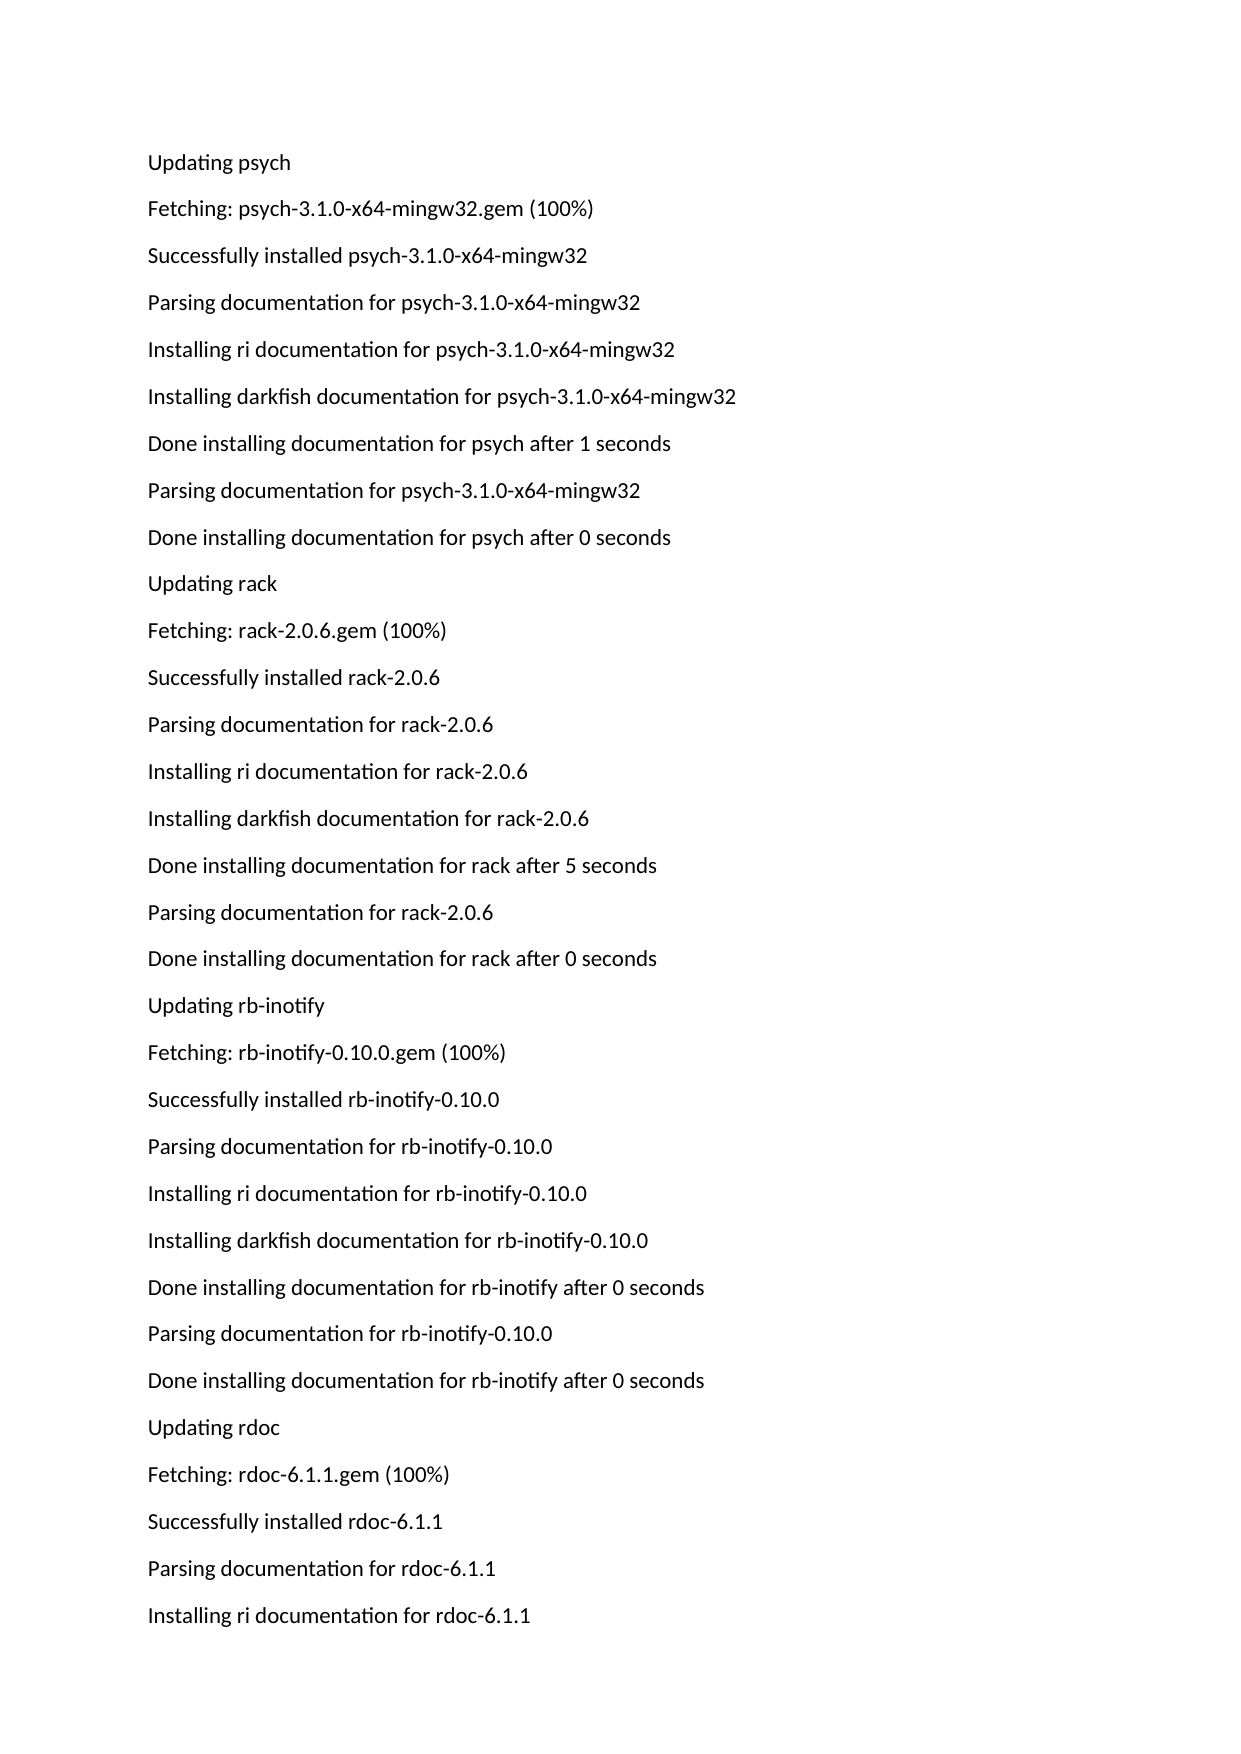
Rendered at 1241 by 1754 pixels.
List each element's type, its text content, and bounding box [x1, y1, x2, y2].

text Successfully installed rdoc-6.1.1 [148, 1507, 1093, 1535]
text Parsing documentation for rb-inotify-0.10.0 [148, 1319, 1093, 1347]
text Updating psych [148, 148, 1093, 176]
text Fetching: rack-2.0.6.gem (100%) [148, 616, 1093, 644]
text Done installing documentation for psych after 1 seconds [148, 429, 1093, 457]
text Done installing documentation for rb-inotify after 0 seconds [148, 1273, 1093, 1301]
text Installing ri documentation for rack-2.0.6 [148, 757, 1093, 785]
text Updating rb-inotify [148, 991, 1093, 1019]
text Parsing documentation for rack-2.0.6 [148, 710, 1093, 738]
text Fetching: rb-inotify-0.10.0.gem (100%) [148, 1038, 1093, 1066]
text Installing ri documentation for rdoc-6.1.1 [148, 1601, 1093, 1629]
text Installing ri documentation for psych-3.1.0-x64-mingw32 [148, 335, 1093, 363]
text Done installing documentation for rack after 5 seconds [148, 851, 1093, 879]
text Updating rdoc [148, 1413, 1093, 1441]
text Parsing documentation for rdoc-6.1.1 [148, 1554, 1093, 1582]
text Installing darkfish documentation for psych-3.1.0-x64-mingw32 [148, 382, 1093, 410]
text Done installing documentation for psych after 0 seconds [148, 523, 1093, 551]
text Successfully installed rb-inotify-0.10.0 [148, 1085, 1093, 1113]
text Updating rack [148, 569, 1093, 597]
text Parsing documentation for rb-inotify-0.10.0 [148, 1132, 1093, 1160]
text Fetching: rdoc-6.1.1.gem (100%) [148, 1460, 1093, 1488]
text Fetching: psych-3.1.0-x64-mingw32.gem (100%) [148, 194, 1093, 222]
text Successfully installed psych-3.1.0-x64-mingw32 [148, 241, 1093, 269]
text Installing darkfish documentation for rack-2.0.6 [148, 804, 1093, 832]
text Done installing documentation for rb-inotify after 0 seconds [148, 1366, 1093, 1394]
text Installing darkfish documentation for rb-inotify-0.10.0 [148, 1226, 1093, 1254]
text Parsing documentation for psych-3.1.0-x64-mingw32 [148, 476, 1093, 504]
text Successfully installed rack-2.0.6 [148, 663, 1093, 691]
text Parsing documentation for rack-2.0.6 [148, 898, 1093, 926]
text Done installing documentation for rack after 0 seconds [148, 944, 1093, 972]
text Installing ri documentation for rb-inotify-0.10.0 [148, 1179, 1093, 1207]
text Parsing documentation for psych-3.1.0-x64-mingw32 [148, 288, 1093, 316]
